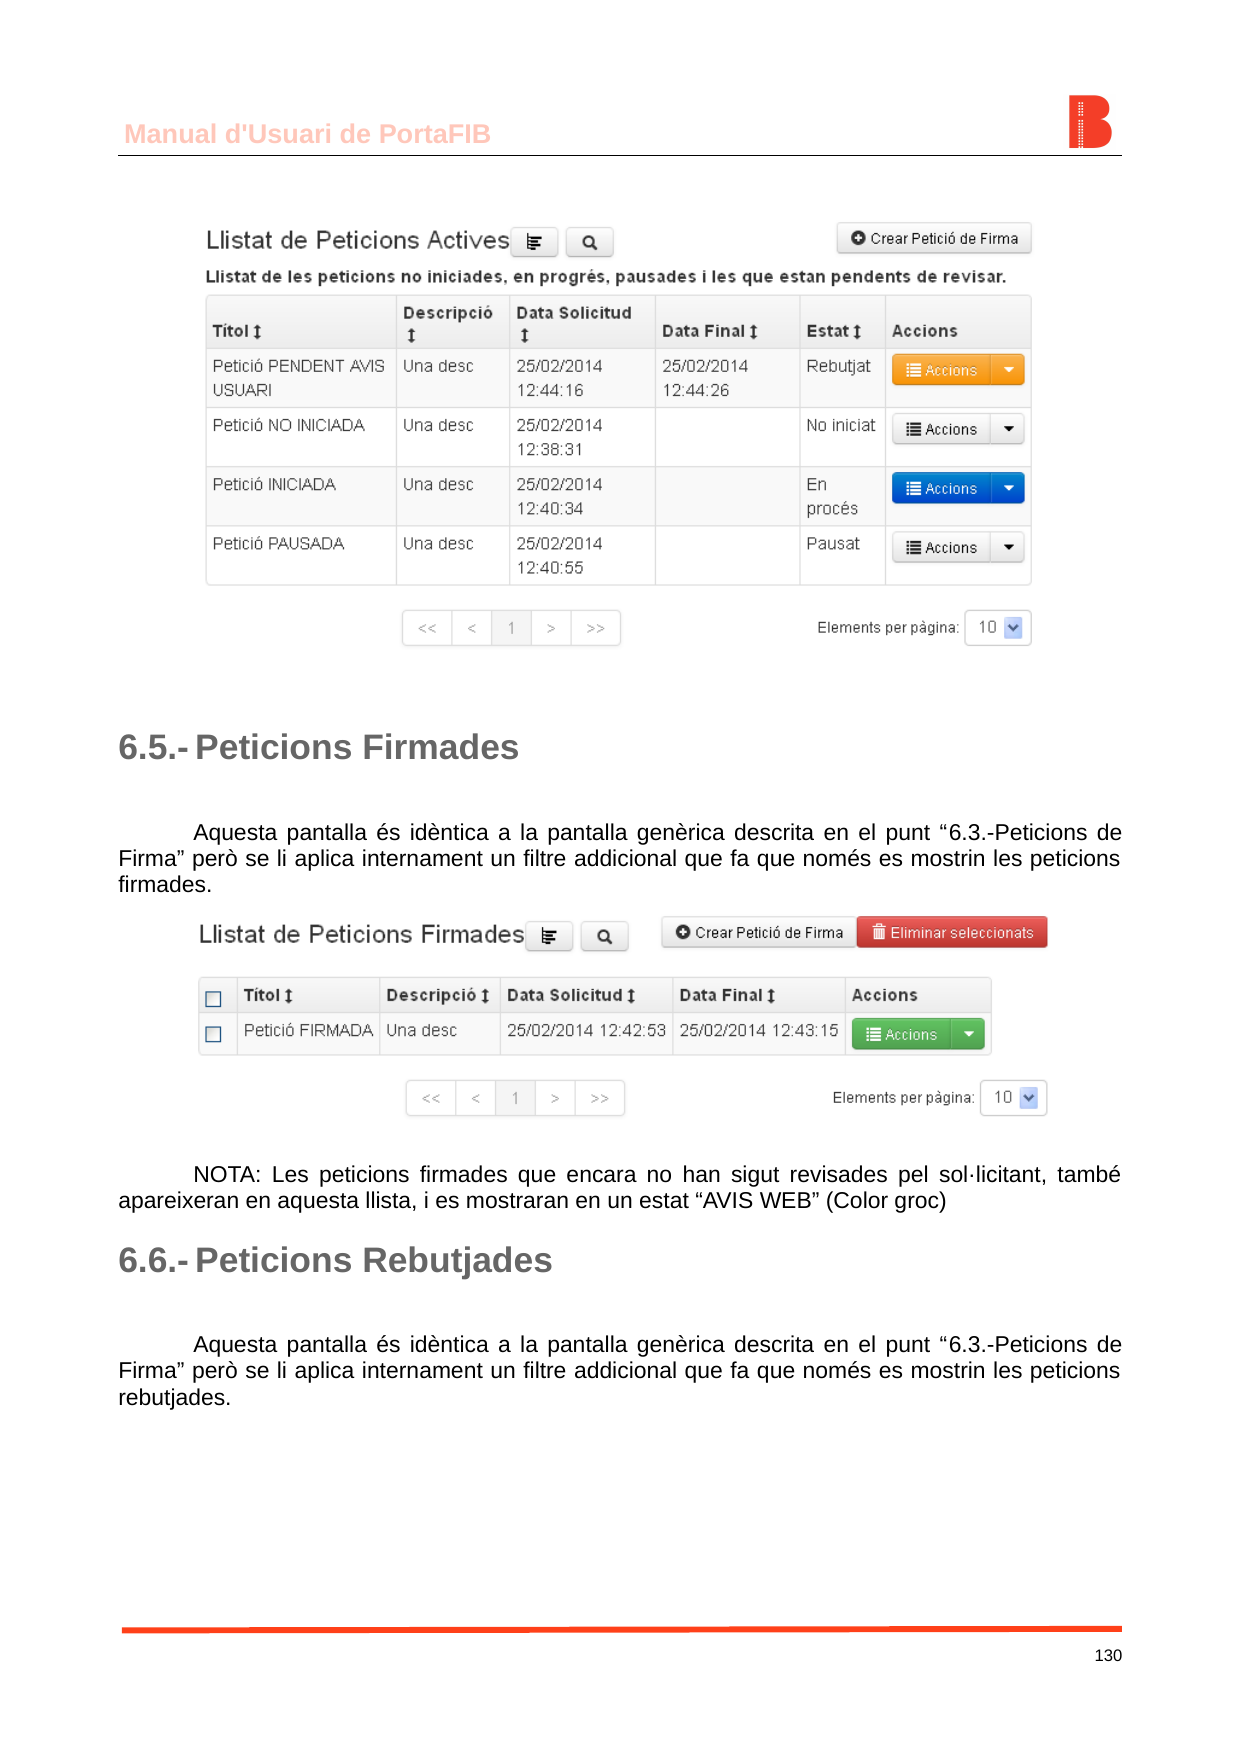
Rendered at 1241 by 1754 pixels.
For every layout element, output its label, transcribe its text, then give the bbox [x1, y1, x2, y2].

text Aquesta pantalla és idèntica a la pantalla genèrica descrita en el punt “6.3.-Peticions de Firma” però se li aplica internament un filtre addicional que fa que només es mostrin les peticions rebutjades. [118, 1331, 1122, 1410]
text NOTA: Les peticions firmades que encara no han sigut revisades pel sol·licitant, també apareixeran en aquesta llista, i es mostraran en un estat “AVIS WEB” (Color groc) [118, 1161, 1122, 1214]
picture [185, 910, 1055, 1149]
subtitle Peticions Firmades [118, 726, 1122, 767]
subtitle Peticions Rebutjades [118, 1239, 1122, 1279]
picture [1063, 94, 1117, 150]
text Aquesta pantalla és idèntica a la pantalla genèrica descrita en el punt “6.3.-Peticions de Firma” però se li aplica internament un filtre addicional que fa que només es mostrin les peticions firmades. [118, 818, 1122, 897]
picture [196, 215, 1044, 663]
